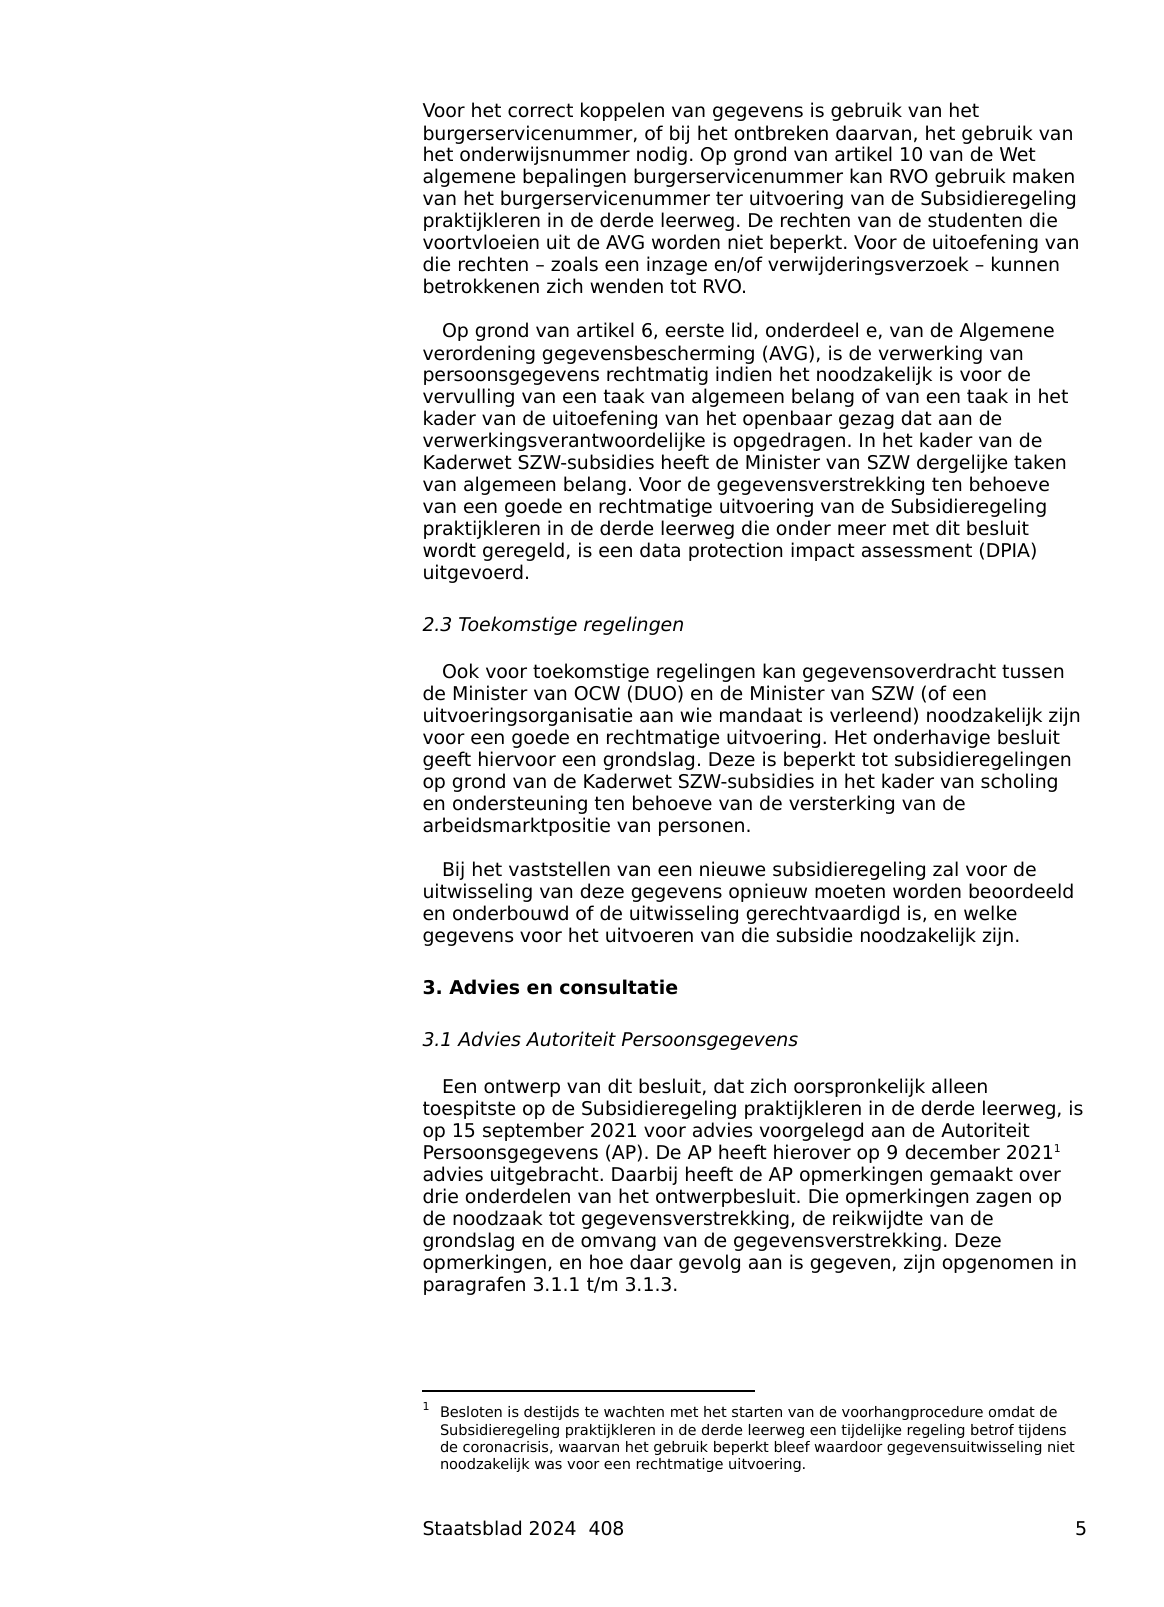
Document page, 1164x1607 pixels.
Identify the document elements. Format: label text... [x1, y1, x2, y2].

subtitle 2.3 Toekomstige regelingen [422, 614, 1087, 636]
subtitle 3. Advies en consultatie [422, 977, 1087, 999]
text Een ontwerp van dit besluit, dat zich oorspronkelijk alleen toespitste op de Subsidieregeling praktijkleren in de derde leerweg, is op 15 september 2021 voor advies voorgelegd aan de Autoriteit Persoonsgegevens (AP). De AP heeft hierover op 9 december 2021 advies uitgebracht. Daarbij heeft de AP opmerkingen gemaakt over drie onderdelen van het ontwerpbesluit. Die opmerkingen zagen op de noodzaak tot gegevensverstrekking, de reikwijdte van de grondslag en de omvang van de gegevensverstrekking. Deze opmerkingen, en hoe daar gevolg aan is gegeven, zijn opgenomen in paragrafen 3.1.1 t/m 3.1.3. [422, 1076, 1087, 1296]
text Bij het vaststellen van een nieuwe subsidieregeling zal voor de uitwisseling van deze gegevens opnieuw moeten worden beoordeeld en onderbouwd of de uitwisseling gerechtvaardigd is, en welke gegevens voor het uitvoeren van die subsidie noodzakelijk zijn. [422, 859, 1087, 947]
subtitle 3.1 Advies Autoriteit Persoonsgegevens [422, 1029, 1087, 1051]
text Op grond van artikel 6, eerste lid, onderdeel e, van de Algemene verordening gegevensbescherming (AVG), is de verwerking van persoonsgegevens rechtmatig indien het noodzakelijk is voor de vervulling van een taak van algemeen belang of van een taak in het kader van de uitoefening van het openbaar gezag dat aan de verwerkingsverantwoordelijke is opgedragen. In het kader van de Kaderwet SZW-subsidies heeft de Minister van SZW dergelijke taken van algemeen belang. Voor de gegevensverstrekking ten behoeve van een goede en rechtmatige uitvoering van de Subsidieregeling praktijkleren in de derde leerweg die onder meer met dit besluit wordt geregeld, is een data protection impact assessment (DPIA) uitgevoerd. [422, 320, 1087, 584]
text Voor het correct koppelen van gegevens is gebruik van het burgerservicenummer, of bij het ontbreken daarvan, het gebruik van het onderwijsnummer nodig. Op grond van artikel 10 van de Wet algemene bepalingen burgerservicenummer kan RVO gebruik maken van het burgerservicenummer ter uitvoering van de Subsidieregeling praktijkleren in de derde leerweg. De rechten van de studenten die voortvloeien uit de AVG worden niet beperkt. Voor de uitoefening van die rechten – zoals een inzage en/of verwijderingsverzoek – kunnen betrokkenen zich wenden tot RVO. [422, 100, 1087, 298]
text Ook voor toekomstige regelingen kan gegevensoverdracht tussen de Minister van OCW (DUO) en de Minister van SZW (of een uitvoeringsorganisatie aan wie mandaat is verleend) noodzakelijk zijn voor een goede en rechtmatige uitvoering. Het onderhavige besluit geeft hiervoor een grondslag. Deze is beperkt tot subsidieregelingen op grond van de Kaderwet SZW-subsidies in het kader van scholing en ondersteuning ten behoeve van de versterking van de arbeidsmarktpositie van personen. [422, 661, 1087, 837]
text Besloten is destijds te wachten met het starten van de voorhangprocedure omdat de Subsidieregeling praktijkleren in de derde leerweg een tijdelijke regeling betrof tijdens de coronacrisis, waarvan het gebruik beperkt bleef waardoor gegevensuitwisseling niet noodzakelijk was voor een rechtmatige uitvoering. [422, 1400, 1087, 1473]
